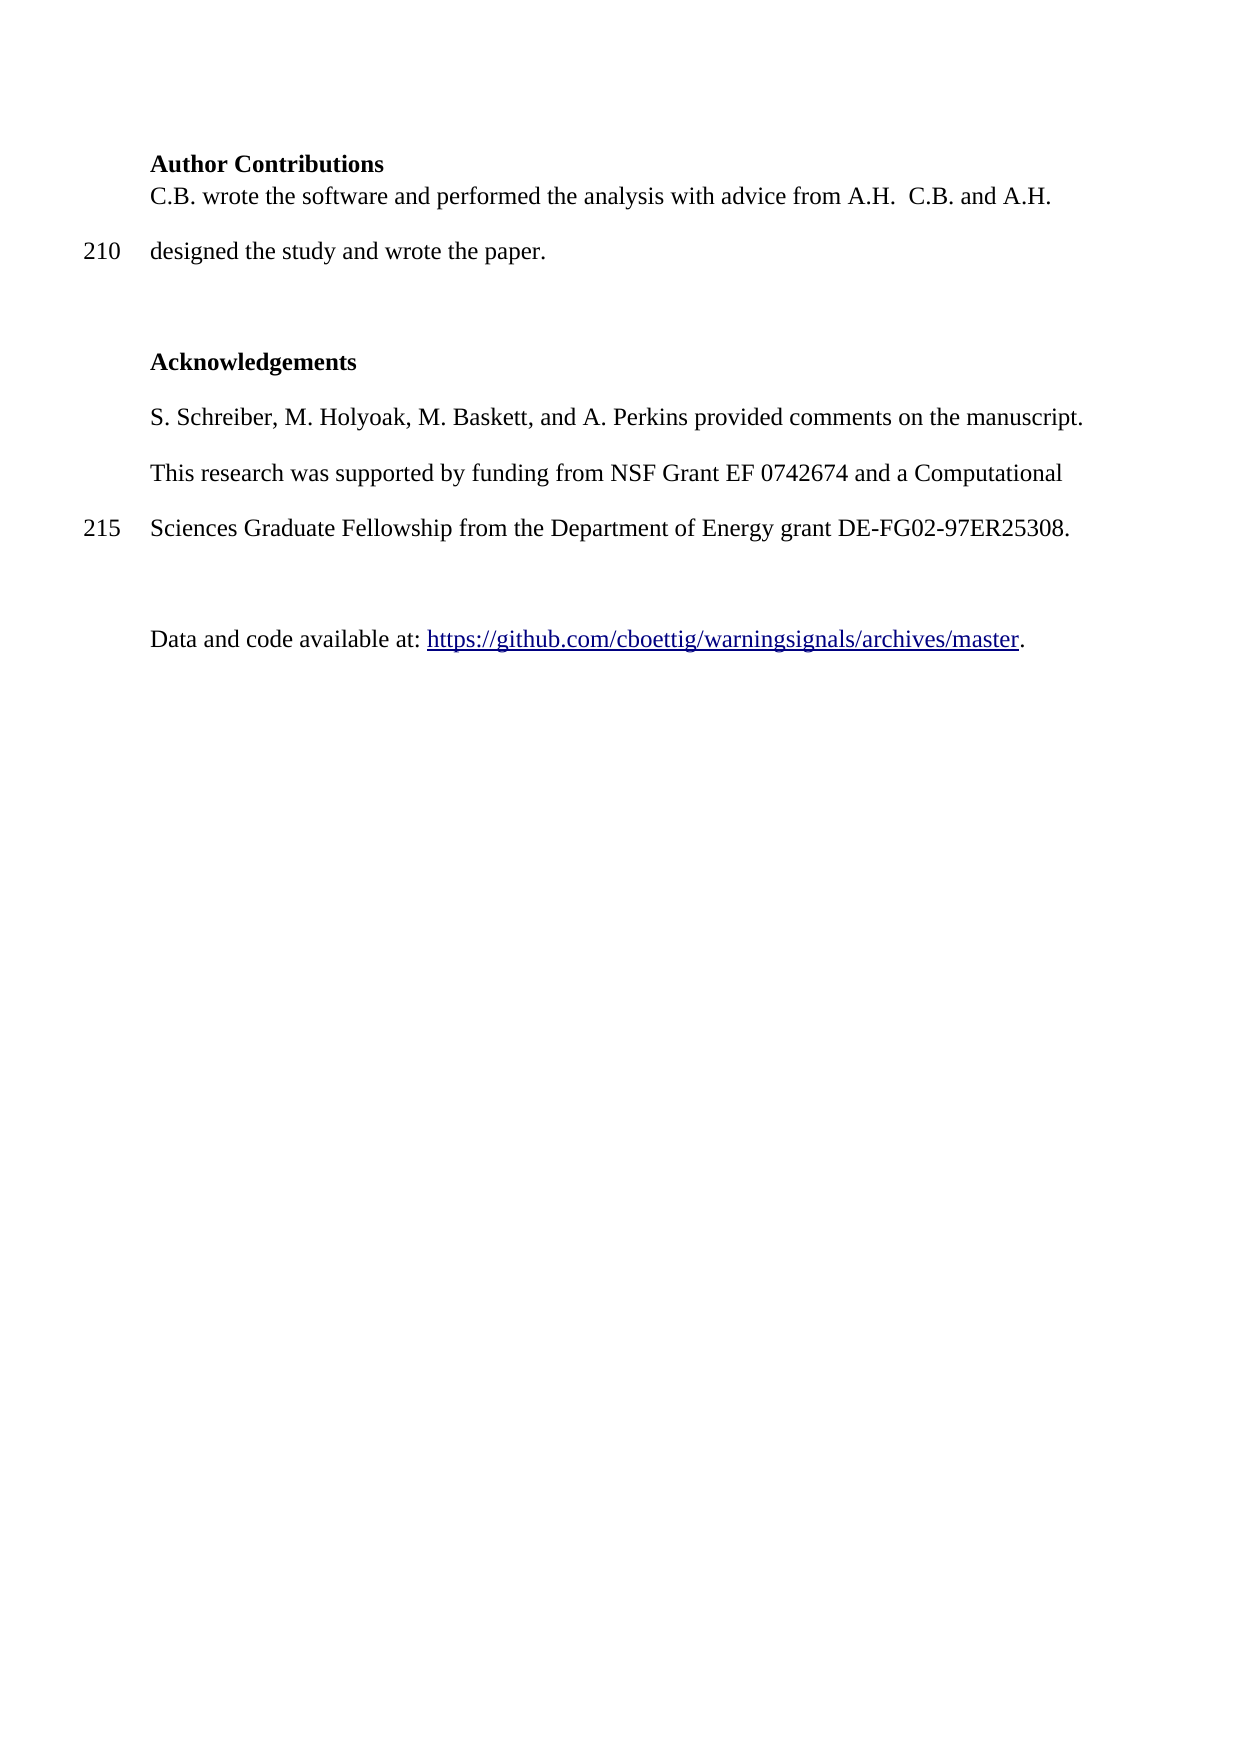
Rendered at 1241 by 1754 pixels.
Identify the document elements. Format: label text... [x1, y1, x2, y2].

text Acknowledgements [150, 348, 1090, 376]
text Author Contributions [150, 150, 1090, 178]
text C.B. wrote the software and performed the analysis with advice from A.H. C.B. and A.H. designed the study and wrote the paper. [150, 182, 1090, 265]
text S. Schreiber, M. Holyoak, M. Baskett, and A. Perkins provided comments on the manuscript. This research was supported by funding from NSF Grant EF 0742674 and a Computational Sciences Graduate Fellowship from the Department of Energy grant DE-FG02-97ER25308. [150, 403, 1090, 542]
text Data and code available at: https://github.com/cboettig/warningsignals/archives/master. [150, 625, 1090, 653]
